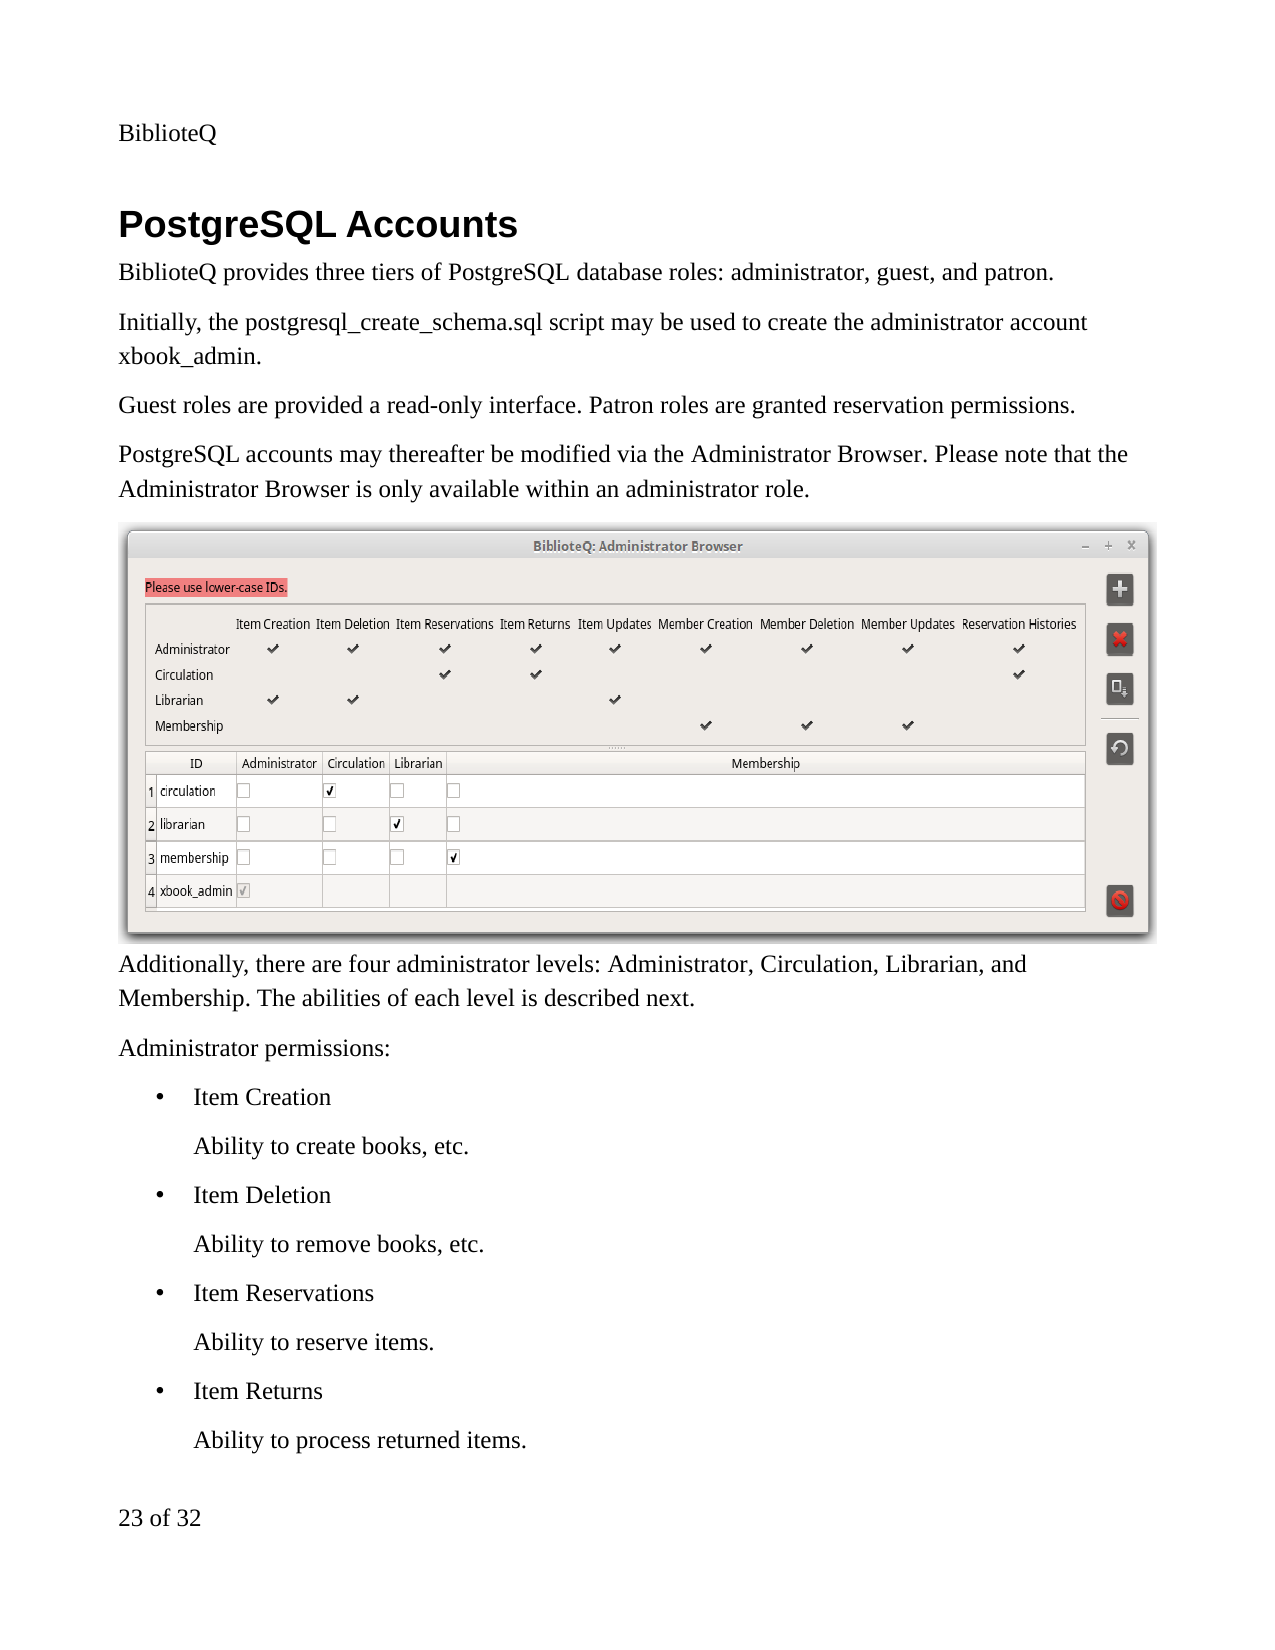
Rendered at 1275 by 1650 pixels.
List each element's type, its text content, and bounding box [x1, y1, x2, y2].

list Item Reservations [156, 1278, 1157, 1307]
list Item Returns [156, 1376, 1157, 1405]
list Item Creation [156, 1082, 1157, 1110]
list Ability to process returned items. [156, 1425, 1157, 1454]
text Guest roles are provided a read-only interface. Patron roles are granted reservation permissions. [118, 390, 1157, 419]
subtitle PostgreSQL Accounts [118, 201, 1157, 245]
picture [118, 522, 1157, 944]
list Ability to create books, etc. [156, 1131, 1157, 1159]
text BiblioteQ provides three tiers of PostgreSQL database roles: administrator, guest, and patron. [118, 257, 1157, 286]
text Additionally, there are four administrator levels: Administrator, Circulation, Librarian, and Membership. The abilities of each level is described next. [118, 944, 1157, 1012]
text Administrator permissions: [118, 1033, 1157, 1061]
text Initially, the postgresql_create_schema.sql script may be used to create the administrator account xbook_admin. [118, 307, 1157, 370]
list Item Deletion [156, 1180, 1157, 1208]
list Ability to remove books, etc. [156, 1229, 1157, 1258]
text PostgreSQL accounts may thereafter be modified via the Administrator Browser. Please note that the Administrator Browser is only available within an administrator role. [118, 439, 1157, 502]
list Ability to reserve items. [156, 1327, 1157, 1356]
